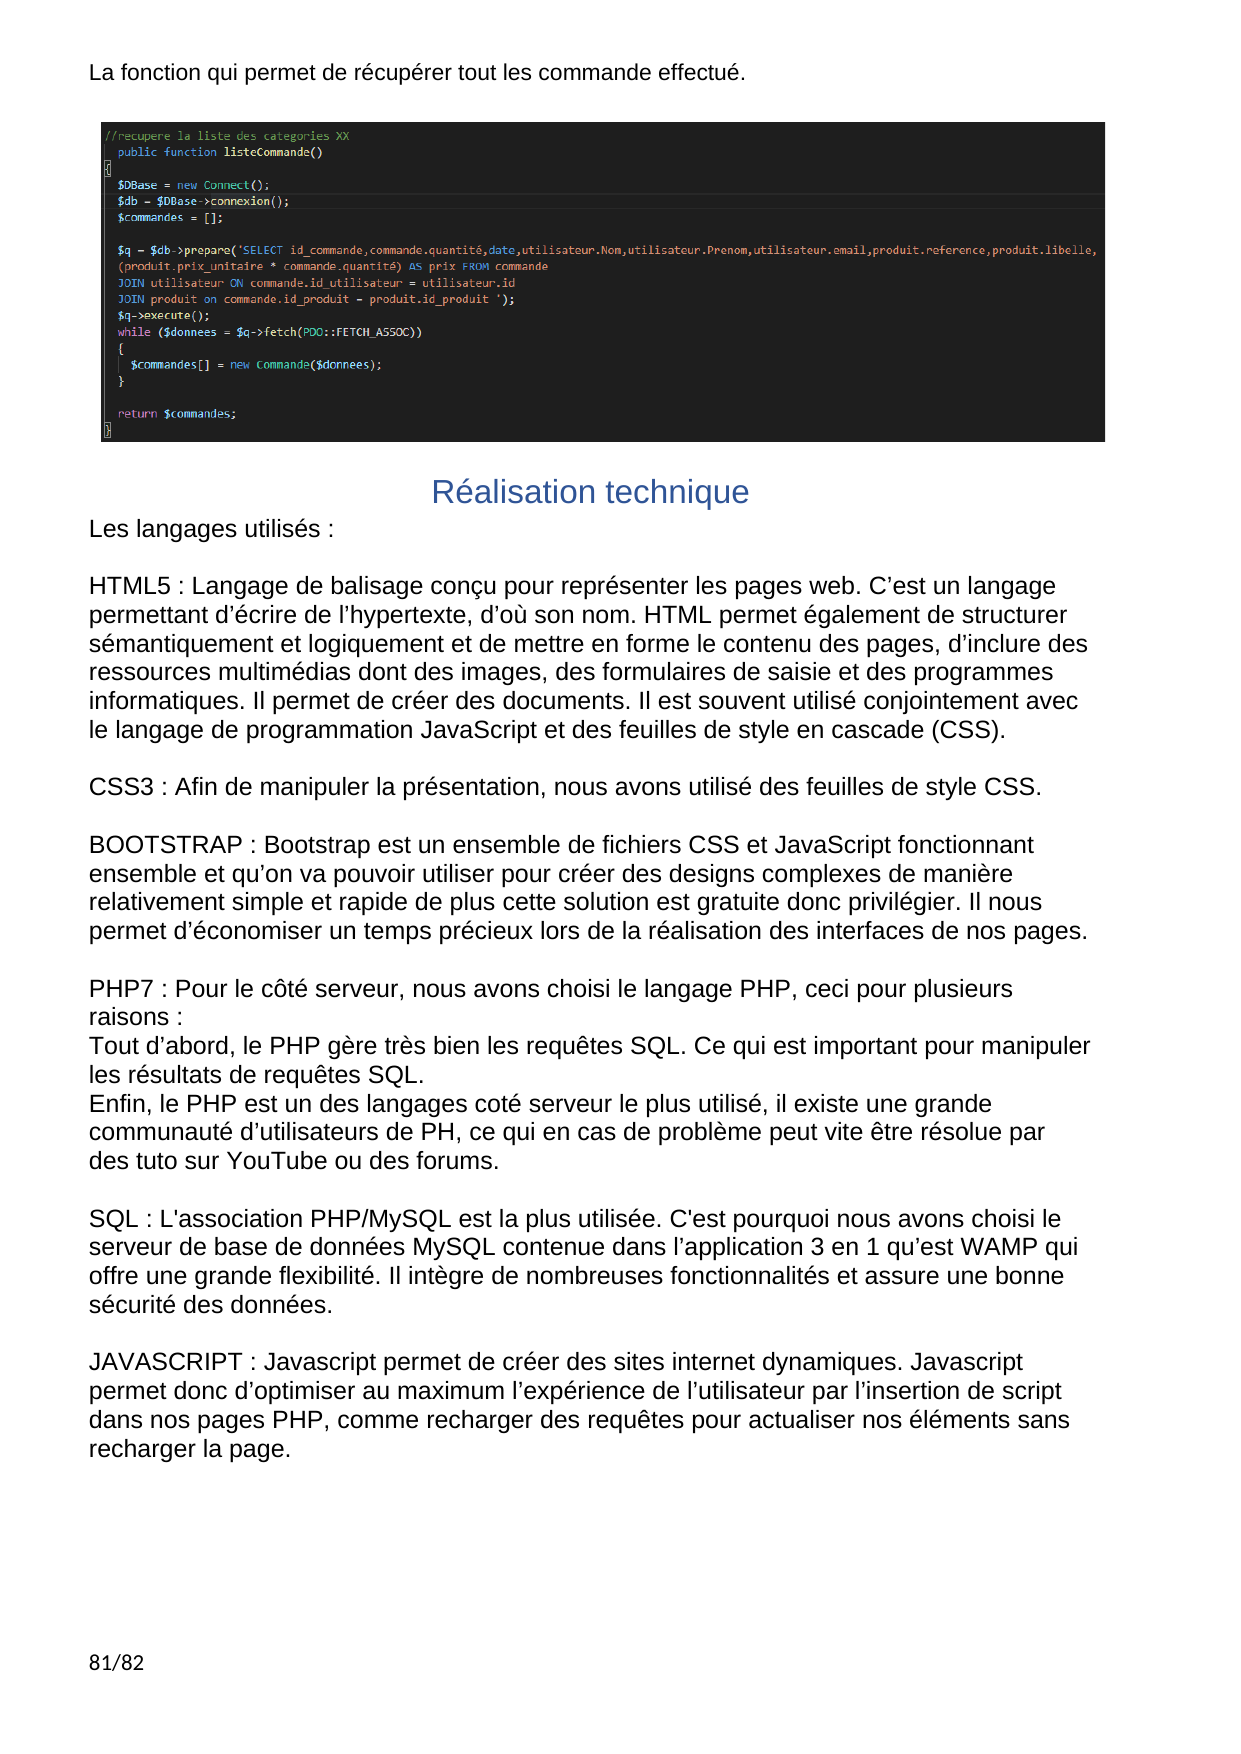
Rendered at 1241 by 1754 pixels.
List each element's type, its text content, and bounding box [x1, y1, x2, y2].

picture [101, 122, 1105, 442]
text Enfin, le PHP est un des langages coté serveur le plus utilisé, il existe une grande communauté d’utilisateurs de PH, ce qui en cas de problème peut vite être résolue par des tuto sur YouTube ou des forums. [89, 1088, 1092, 1175]
text BOOTSTRAP : Bootstrap est un ensemble de fichiers CSS et JavaScript fonctionnant ensemble et qu’on va pouvoir utiliser pour créer des designs complexes de manière relativement simple et rapide de plus cette solution est gratuite donc privilégier. Il nous permet d’économiser un temps précieux lors de la réalisation des interfaces de nos pages. [89, 830, 1092, 945]
text Tout d’abord, le PHP gère très bien les requêtes SQL. Ce qui est important pour manipuler les résultats de requêtes SQL. [89, 1031, 1092, 1088]
text JAVASCRIPT : Javascript permet de créer des sites internet dynamiques. Javascript permet donc d’optimiser au maximum l’expérience de l’utilisateur par l’insertion de script dans nos pages PHP, comme recharger des requêtes pour actualiser nos éléments sans recharger la page. [89, 1347, 1092, 1462]
text HTML5 : Langage de balisage conçu pour représenter les pages web. C’est un langage permettant d’écrire de l’hypertexte, d’où son nom. HTML permet également de structurer sémantiquement et logiquement et de mettre en forme le contenu des pages, d’inclure des ressources multimédias dont des images, des formulaires de saisie et des programmes informatiques. Il permet de créer des documents. Il est souvent utilisé conjointement avec le langage de programmation JavaScript et des feuilles de style en cascade (CSS). [89, 571, 1092, 743]
subtitle Réalisation technique [89, 112, 1092, 511]
text PHP7 : Pour le côté serveur, nous avons choisi le langage PHP, ceci pour plusieurs raisons : [89, 973, 1092, 1031]
text La fonction qui permet de récupérer tout les commande effectué. [89, 59, 1092, 85]
text SQL : L'association PHP/MySQL est la plus utilisée. C'est pourquoi nous avons choisi le serveur de base de données MySQL contenue dans l’application 3 en 1 qu’est WAMP qui offre une grande flexibilité. Il intègre de nombreuses fonctionnalités et assure une bonne sécurité des données. [89, 1203, 1092, 1318]
text Les langages utilisés : [89, 513, 1092, 542]
text CSS3 : Afin de manipuler la présentation, nous avons utilisé des feuilles de style CSS. [89, 772, 1092, 801]
